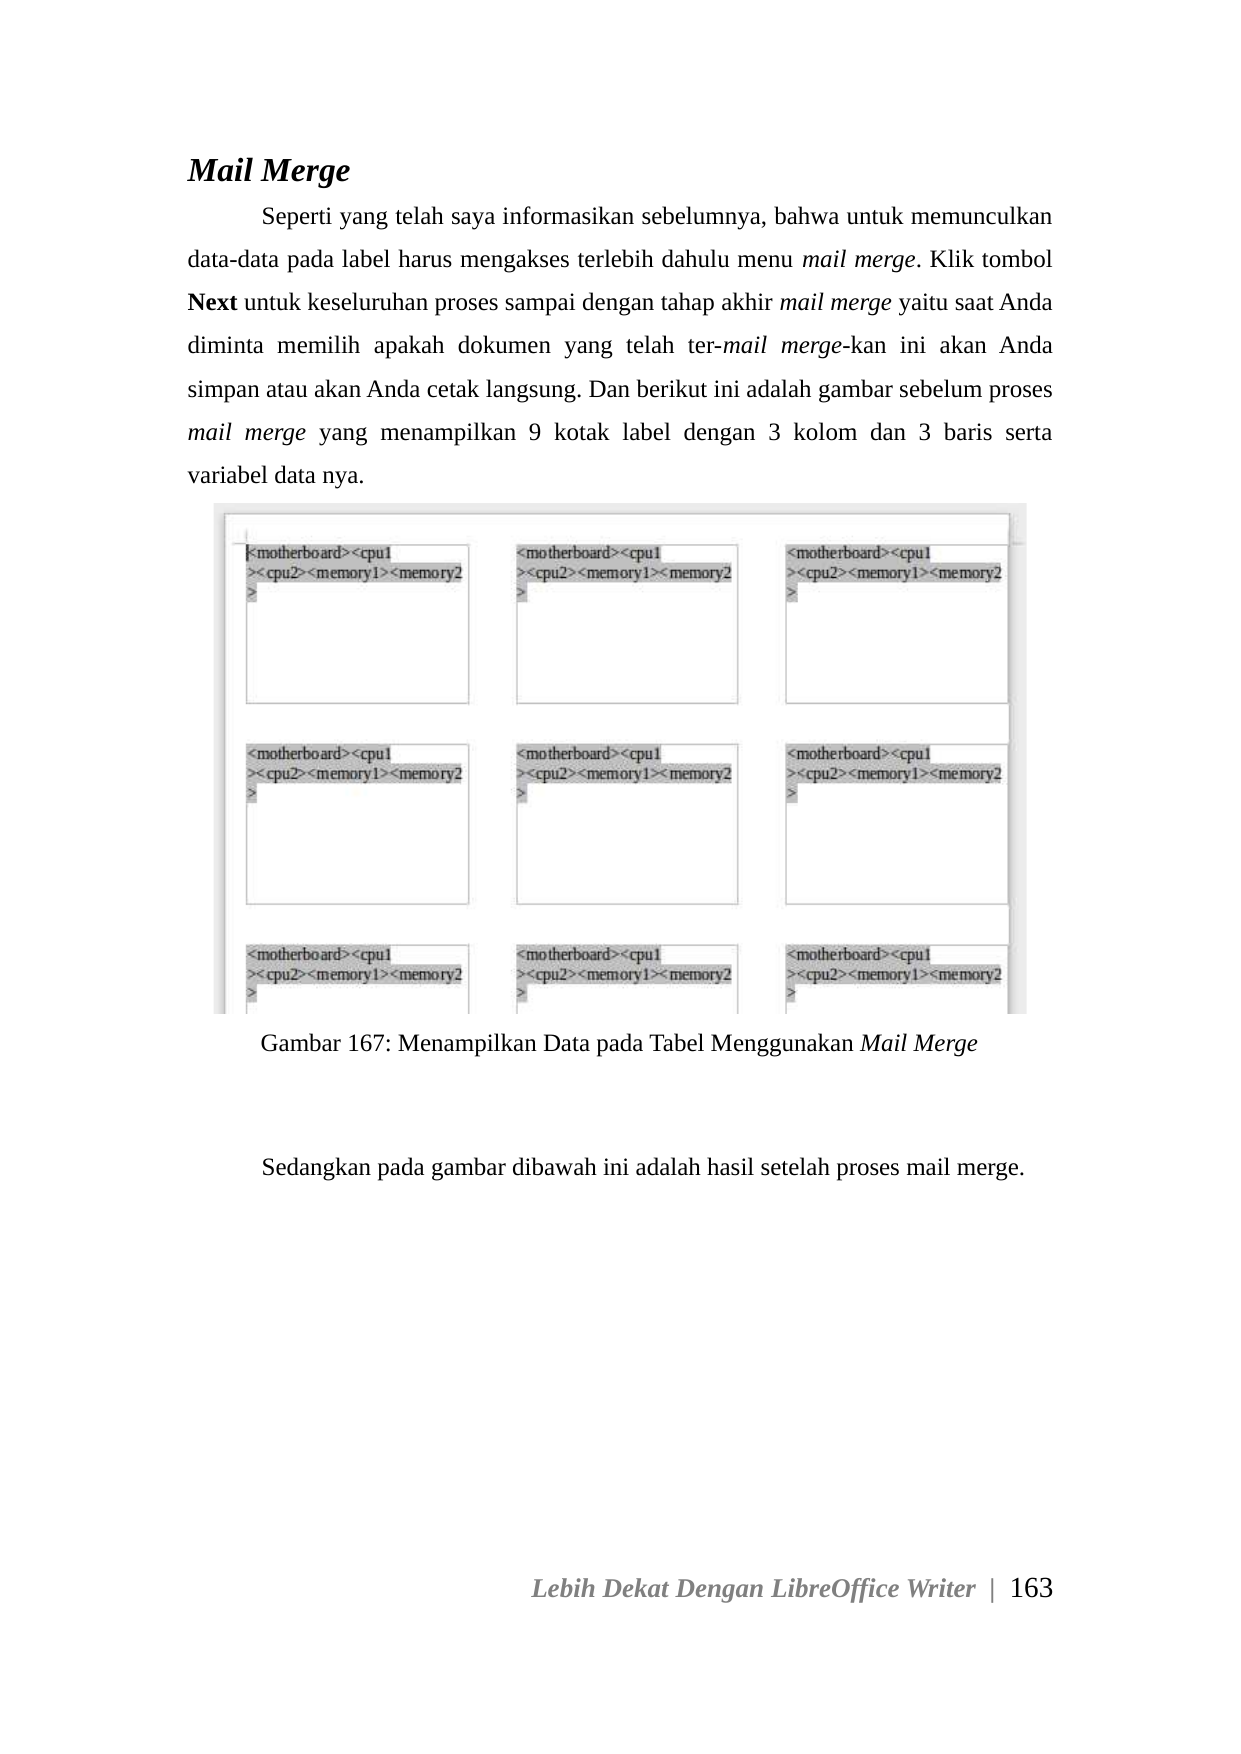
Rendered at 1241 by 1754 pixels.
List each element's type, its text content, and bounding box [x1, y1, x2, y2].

subtitle Mail Merge [187, 150, 1053, 189]
picture [213, 503, 1027, 1014]
text Seperti yang telah saya informasikan sebelumnya, bahwa untuk memunculkan data-data pada label harus mengakses terlebih dahulu menu mail merge. Klik tombol Next untuk keseluruhan proses sampai dengan tahap akhir mail merge yaitu saat Anda diminta memilih apakah dokumen yang telah ter-mail merge-kan ini akan Anda simpan atau akan Anda cetak langsung. Dan berikut ini adalah gambar sebelum proses mail merge yang menampilkan 9 kotak label dengan 3 kolom dan 3 baris serta variabel data nya. [187, 201, 1053, 489]
text Sedangkan pada gambar dibawah ini adalah hasil setelah proses mail merge. [187, 1152, 1053, 1181]
text Gambar 167: Menampilkan Data pada Tabel Menggunakan Mail Merge [187, 1014, 1053, 1057]
